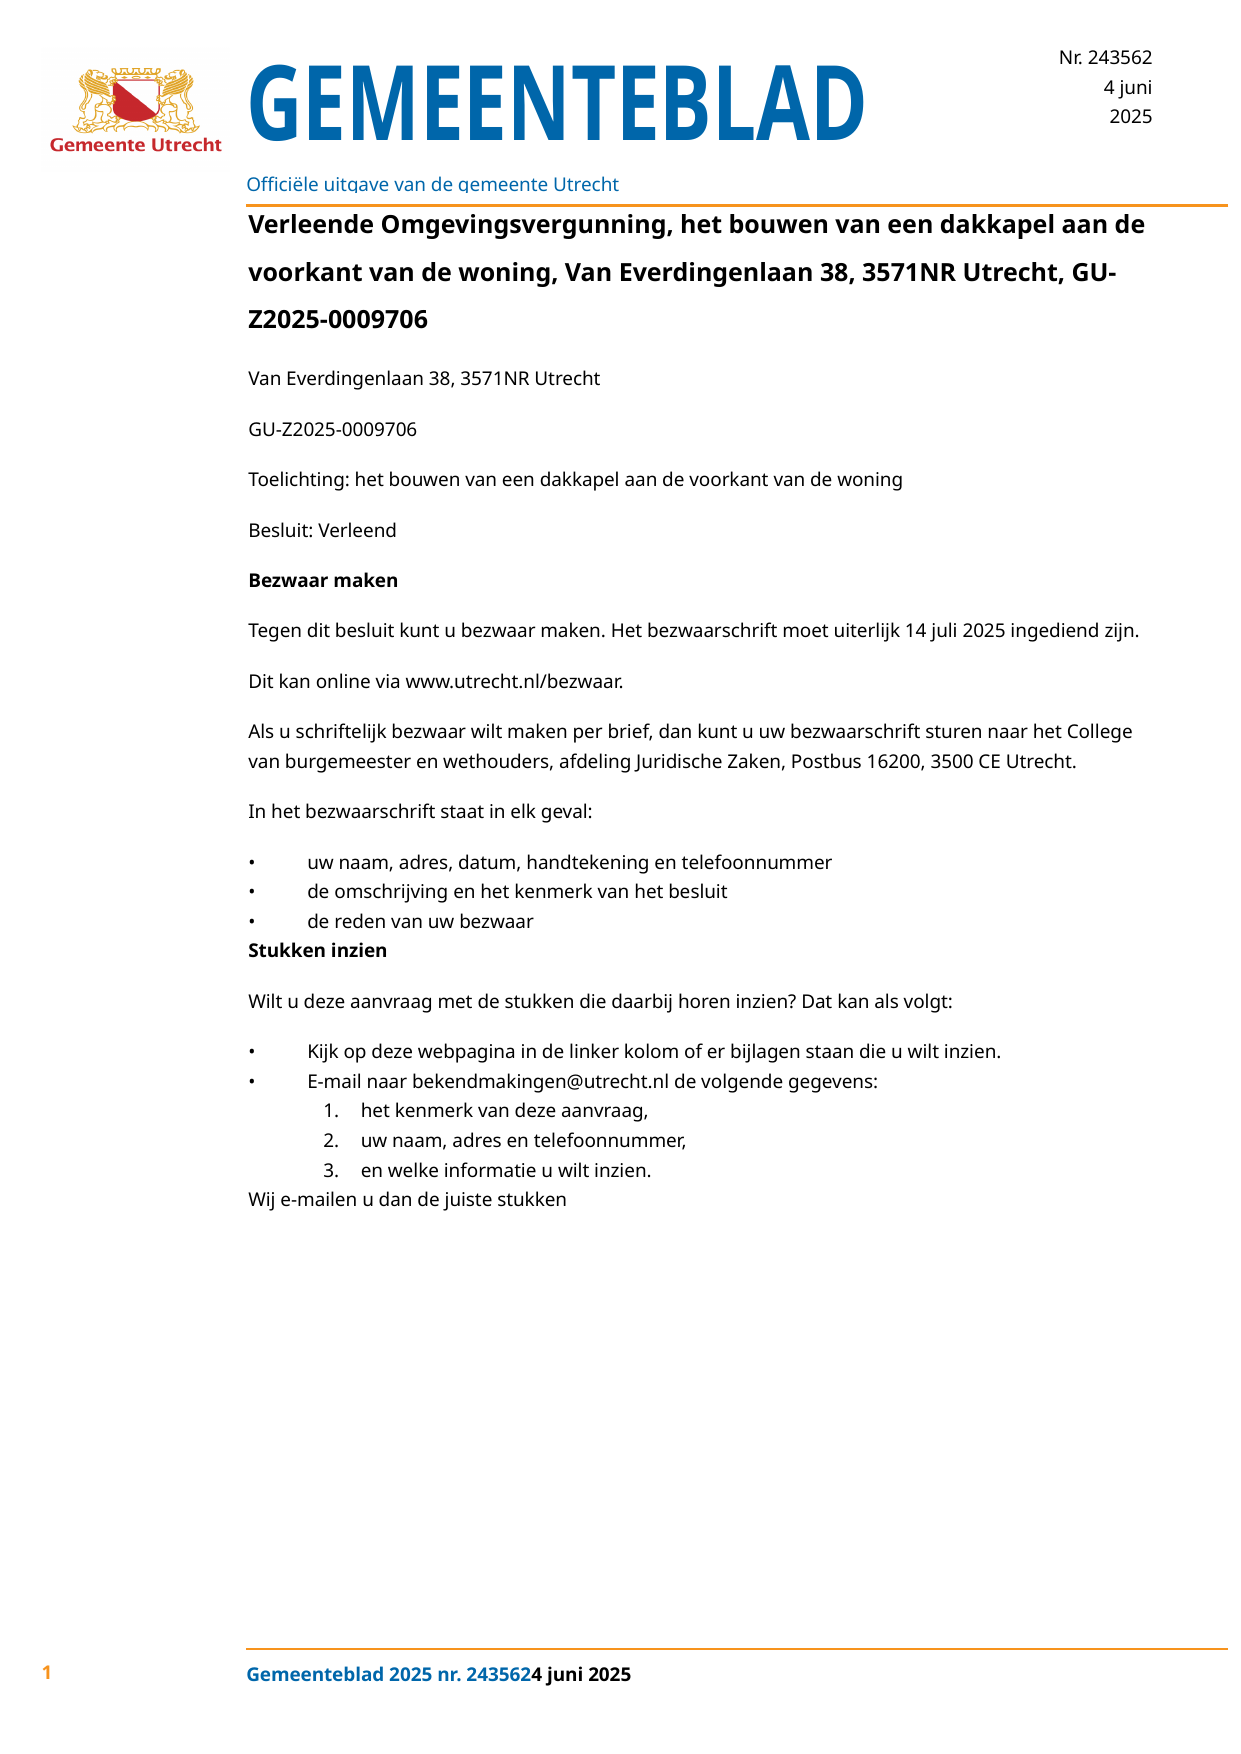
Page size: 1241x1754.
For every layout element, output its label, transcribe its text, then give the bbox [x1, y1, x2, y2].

text Toelichting: het bouwen van een dakkapel aan de voorkant van de woning [248, 466, 1152, 492]
text Verleende Omgevingsvergunning, het bouwen van een dakkapel aan de voorkant van de woning, Van Everdingenlaan 38, 3571NR Utrecht, GU-Z2025-0009706 [248, 207, 1152, 336]
list en welke informatie u wilt inzien. [323, 1157, 1152, 1182]
text Bezwaar maken [248, 567, 1152, 593]
text Van Everdingenlaan 38, 3571NR Utrecht [248, 366, 1152, 391]
text Als u schriftelijk bezwaar wilt maken per brief, dan kunt u uw bezwaarschrift sturen naar het College van burgemeester en wethouders, afdeling Juridische Zaken, Postbus 16200, 3500 CE Utrecht. [248, 718, 1152, 774]
text Dit kan online via www.utrecht.nl/bezwaar. [248, 668, 1152, 694]
text In het bezwaarschrift staat in elk geval: [248, 798, 1152, 824]
text Stukken inzien [248, 938, 1152, 963]
text Wij e-mailen u dan de juiste stukken [248, 1186, 1152, 1212]
text Tegen dit besluit kunt u bezwaar maken. Het bezwaarschrift moet uiterlijk 14 juli 2025 ingediend zijn. [248, 618, 1152, 643]
text Wilt u deze aanvraag met de stukken die daarbij horen inzien? Dat kan als volgt: [248, 988, 1152, 1014]
list uw naam, adres en telefoonnummer, [323, 1127, 1152, 1153]
list uw naam, adres, datum, handtekening en telefoonnummer [248, 849, 1152, 874]
picture [41, 47, 231, 172]
list Kijk op deze webpagina in de linker kolom of er bijlagen staan die u wilt inzien. [248, 1038, 1152, 1064]
text GU-Z2025-0009706 [248, 416, 1152, 442]
list de omschrijving en het kenmerk van het besluit [248, 878, 1152, 904]
list de reden van uw bezwaar [248, 908, 1152, 934]
list E-mail naar bekendmakingen@utrecht.nl de volgende gegevens: [248, 1068, 1152, 1094]
list het kenmerk van deze aanvraag, [323, 1098, 1152, 1123]
text Besluit: Verleend [248, 517, 1152, 542]
